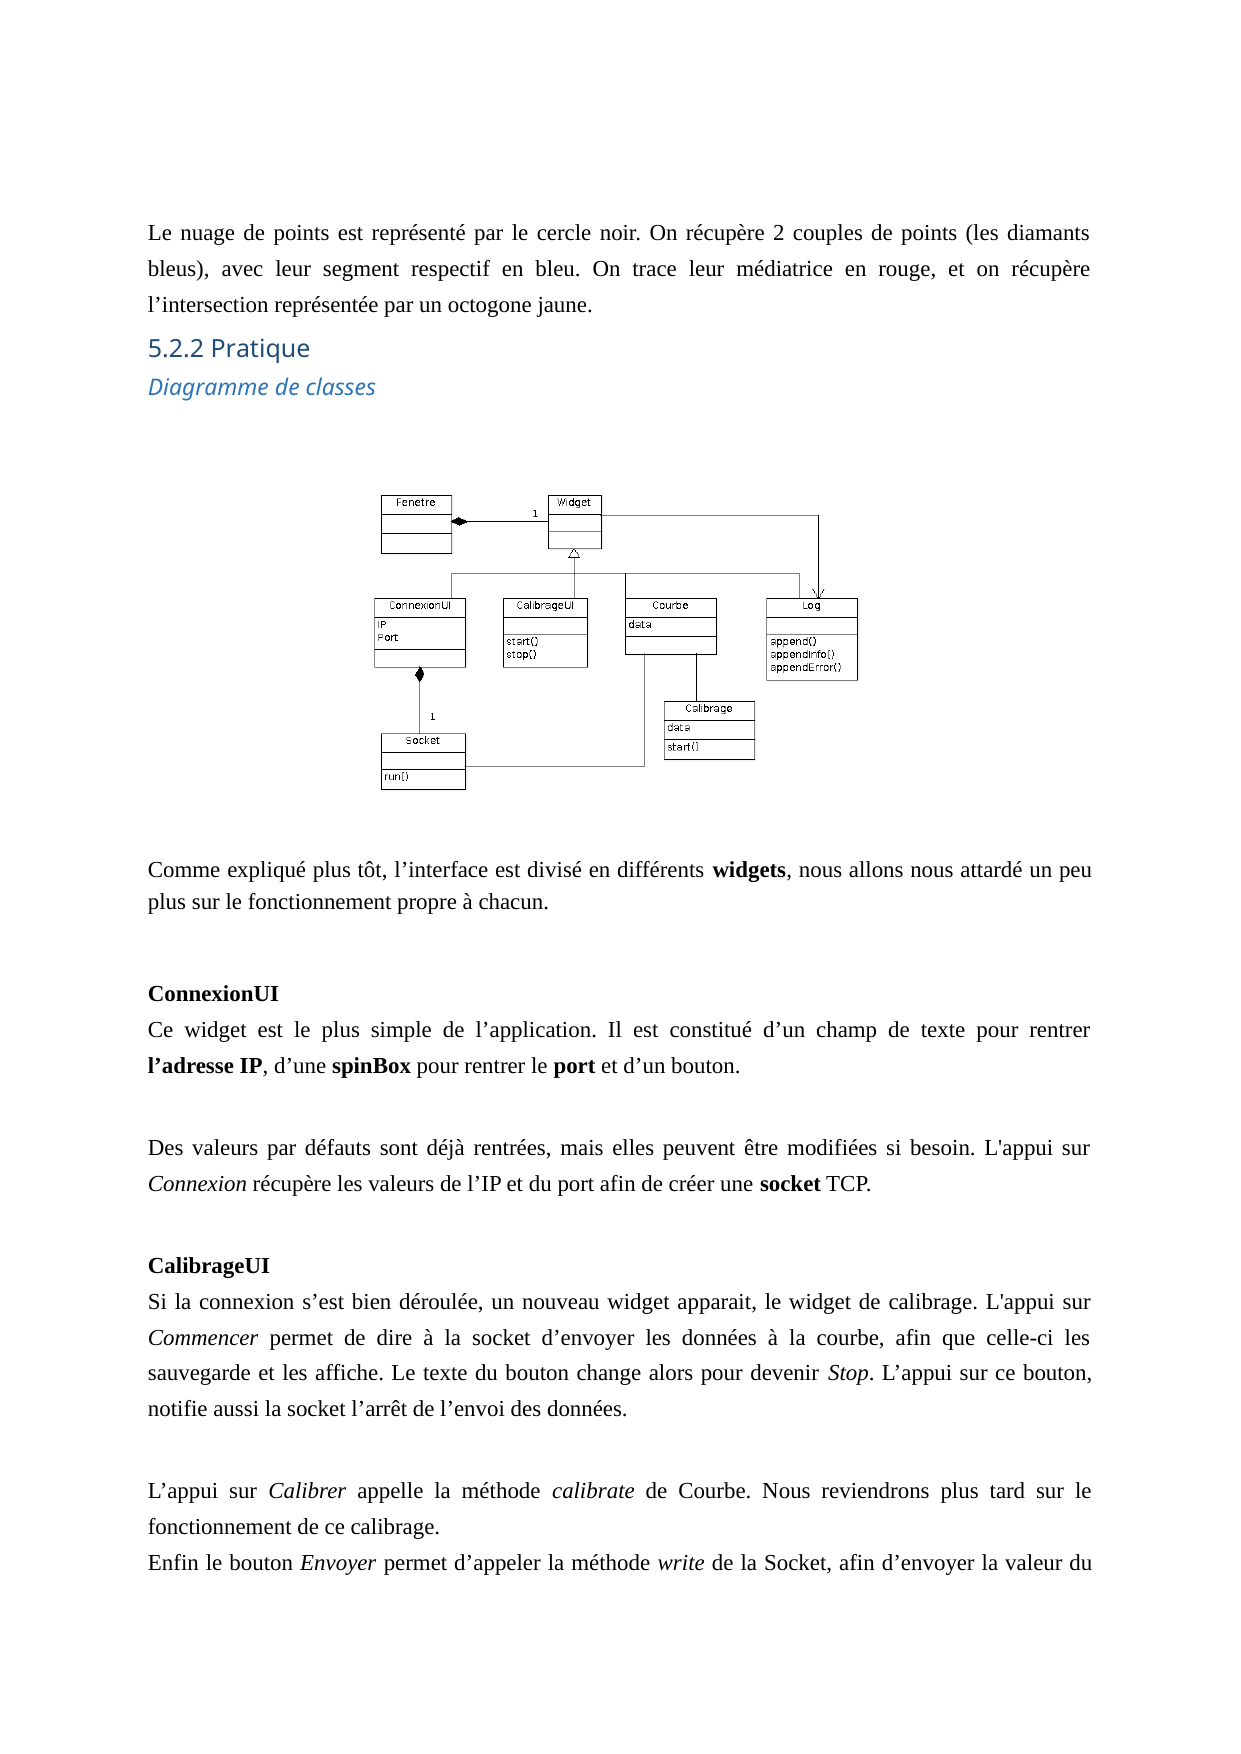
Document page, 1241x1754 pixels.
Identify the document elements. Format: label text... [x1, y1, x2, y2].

text Comme expliqué plus tôt, l’interface est divisé en différents widgets, nous allons nous attardé un peu plus sur le fonctionnement propre à chacun. [148, 852, 1093, 914]
subtitle Diagramme de classes [148, 371, 1093, 402]
text Si la connexion s’est bien déroulée, un nouveau widget apparait, le widget de calibrage. L'appui sur Commencer permet de dire à la socket d’envoyer les données à la courbe, afin que celle-ci les sauvegarde et les affiche. Le texte du bouton change alors pour devenir Stop. L’appui sur ce bouton, notifie aussi la socket l’arrêt de l’envoi des données. [148, 1288, 1093, 1422]
text Enfin le bouton Envoyer permet d’appeler la méthode write de la Socket, afin d’envoyer la valeur du [148, 1549, 1093, 1575]
text CalibrageUI [148, 1252, 1093, 1278]
subtitle Pratique [148, 331, 1093, 365]
text Ce widget est le plus simple de l’application. Il est constitué d’un champ de texte pour rentrer l’adresse IP, d’une spinBox pour rentrer le port et d’un bouton. [148, 1016, 1093, 1078]
text ConnexionUI [148, 980, 1093, 1007]
text L’appui sur Calibrer appelle la méthode calibrate de Courbe. Nous reviendrons plus tard sur le fonctionnement de ce calibrage. [148, 1477, 1093, 1539]
text Des valeurs par défauts sont déjà rentrées, mais elles peuvent être modifiées si besoin. L'appui sur Connexion récupère les valeurs de l’IP et du port afin de créer une socket TCP. [148, 1134, 1093, 1196]
text Le nuage de points est représenté par le cercle noir. On récupère 2 couples de points (les diamants bleus), avec leur segment respectif en bleu. On trace leur médiatrice en rouge, et on récupère l’intersection représentée par un octogone jaune. [148, 219, 1093, 317]
picture [239, 437, 992, 852]
